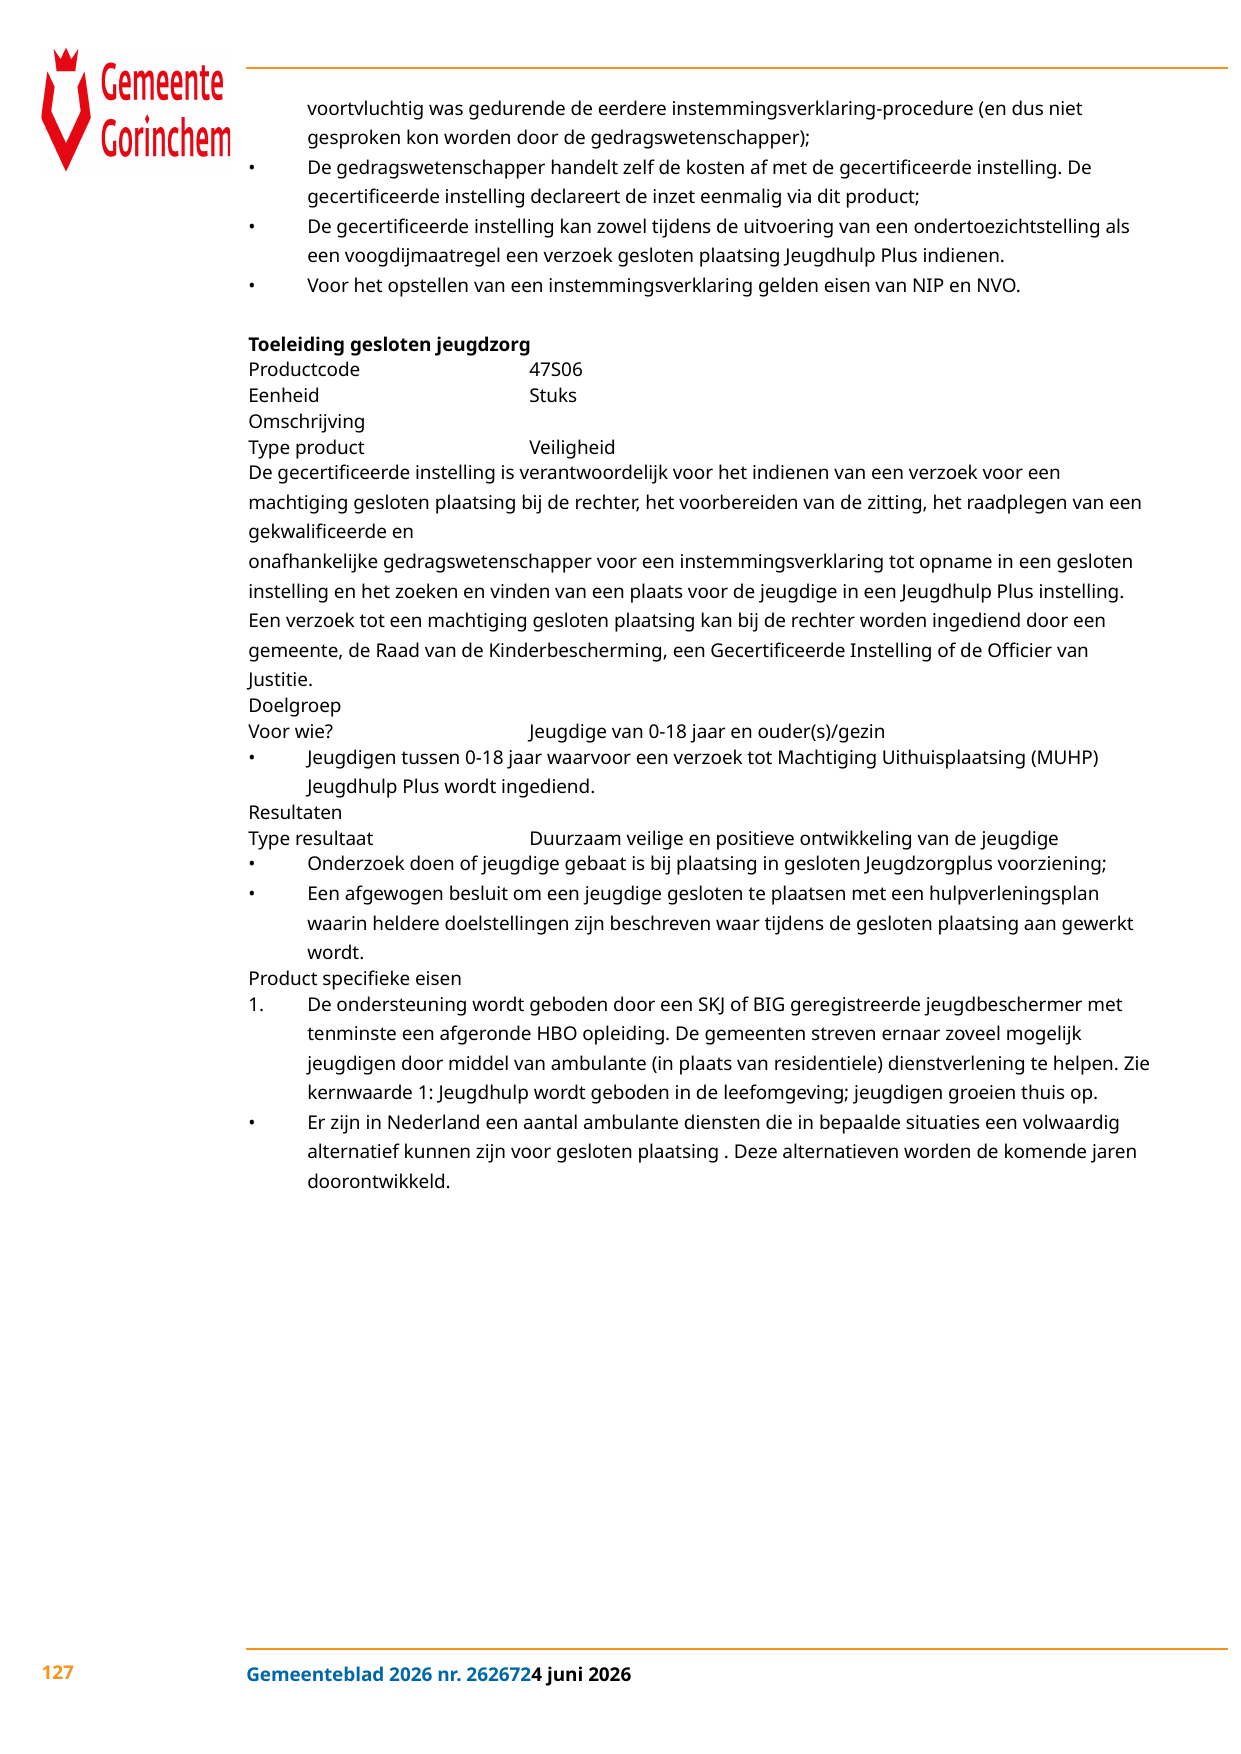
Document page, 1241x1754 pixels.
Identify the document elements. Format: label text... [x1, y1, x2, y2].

table_cell Duurzaam veilige en positieve ontwikkeling van de jeugdige [529, 825, 1152, 851]
table_cell Onderzoek doen of jeugdige gebaat is bij plaatsing in gesloten Jeugdzorgplus voorziening; Een afgewogen besluit om een jeugdige gesloten te plaatsen met een hulpverleningsplan waarin heldere doelstellingen zijn beschreven waar tijdens de gesloten plaatsing aan gewerkt wordt. [248, 851, 1152, 965]
table_cell Eenheid [248, 383, 529, 408]
table_cell Stuks [529, 383, 1152, 408]
table_cell Product specifieke eisen [248, 965, 1152, 991]
table_cell Type product [248, 434, 529, 459]
table_cell De gecertificeerde instelling is verantwoordelijk voor het indienen van een verzoek voor een machtiging gesloten plaatsing bij de rechter, het voorbereiden van de zitting, het raadplegen van een gekwalificeerde en onafhankelijke gedragswetenschapper voor een instemmingsverklaring tot opname in een gesloten instelling en het zoeken en vinden van een plaats voor de jeugdige in een Jeugdhulp Plus instelling. Een verzoek tot een machtiging gesloten plaatsing kan bij de rechter worden ingediend door een gemeente, de Raad van de Kinderbescherming, een Gecertificeerde Instelling of de Officier van Justitie. [248, 460, 1152, 692]
table_cell Jeugdige van 0-18 jaar en ouder(s)/gezin [529, 718, 1152, 744]
picture [41, 47, 231, 172]
table_cell Voor wie? [248, 718, 529, 744]
table_cell Productcode [248, 357, 529, 382]
table_cell Type resultaat [248, 825, 529, 851]
table_cell voortvluchtig was gedurende de eerdere instemmingsverklaring-procedure (en dus niet gesproken kon worden door de gedragswetenschapper); De gedragswetenschapper handelt zelf de kosten af met de gecertificeerde instelling. De gecertificeerde instelling declareert de inzet eenmalig via dit product; De gecertificeerde instelling kan zowel tijdens de uitvoering van een ondertoezichtstelling als een voogdijmaatregel een verzoek gesloten plaatsing Jeugdhulp Plus indienen. Voor het opstellen van een instemmingsverklaring gelden eisen van NIP en NVO. [248, 95, 1152, 298]
table_cell Veiligheid [529, 434, 1152, 459]
table_cell Resultaten [248, 799, 1152, 825]
table_cell Omschrijving [248, 408, 1152, 434]
table_cell Jeugdigen tussen 0-18 jaar waarvoor een verzoek tot Machtiging Uithuisplaatsing (MUHP) Jeugdhulp Plus wordt ingediend. [248, 744, 1152, 799]
table_cell Doelgroep [248, 693, 1152, 718]
table_header Toeleiding gesloten jeugdzorg [248, 331, 1152, 357]
table_cell De ondersteuning wordt geboden door een SKJ of BIG geregistreerde jeugdbeschermer met tenminste een afgeronde HBO opleiding. De gemeenten streven ernaar zoveel mogelijk jeugdigen door middel van ambulante (in plaats van residentiele) dienstverlening te helpen. Zie kernwaarde 1: Jeugdhulp wordt geboden in de leefomgeving; jeugdigen groeien thuis op. Er zijn in Nederland een aantal ambulante diensten die in bepaalde situaties een volwaardig alternatief kunnen zijn voor gesloten plaatsing . Deze alternatieven worden de komende jaren doorontwikkeld. [248, 991, 1152, 1194]
table_cell 47S06 [529, 357, 1152, 382]
